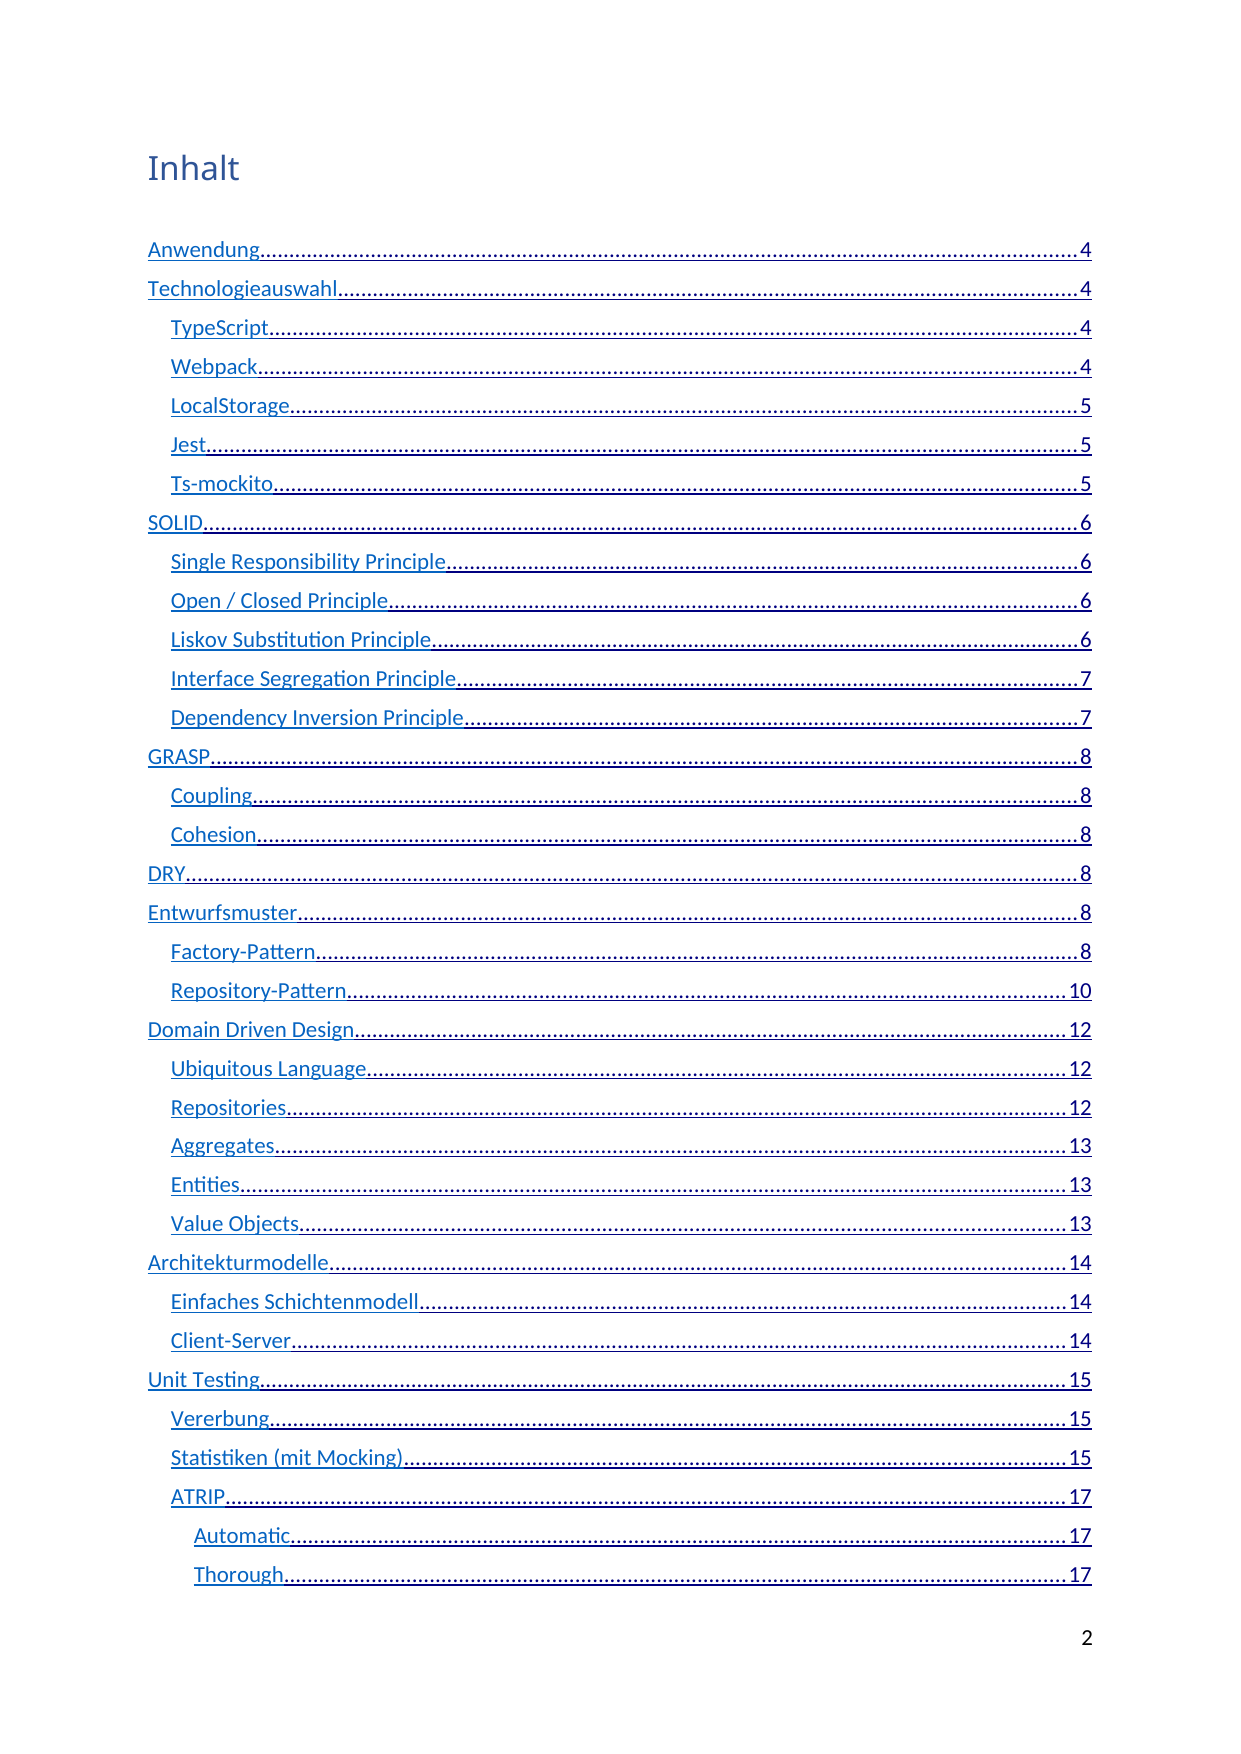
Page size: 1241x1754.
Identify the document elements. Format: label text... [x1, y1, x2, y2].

text Entities 13 [171, 1171, 1093, 1199]
text DRY 8 [148, 859, 1093, 887]
text Value Objects 13 [171, 1209, 1093, 1238]
text Unit Testing 15 [148, 1365, 1093, 1393]
text Inhalt [148, 145, 1093, 190]
text Architekturmodelle 14 [148, 1248, 1093, 1277]
text Liskov Substitution Principle 6 [171, 625, 1093, 653]
text Ubiquitous Language 12 [171, 1054, 1093, 1082]
text Automatic 17 [193, 1521, 1093, 1549]
text Single Responsibility Principle 6 [171, 547, 1093, 575]
text Vererbung 15 [171, 1404, 1093, 1432]
text Cohesion 8 [171, 820, 1093, 848]
text Coupling 8 [171, 781, 1093, 809]
text Thorough 17 [193, 1560, 1093, 1588]
text Anwendung 4 [148, 236, 1093, 264]
text Domain Driven Design 12 [148, 1015, 1093, 1043]
text Repositories 12 [171, 1093, 1093, 1121]
text Einfaches Schichtenmodell 14 [171, 1287, 1093, 1316]
text Jest 5 [171, 430, 1093, 458]
text Open / Closed Principle 6 [171, 586, 1093, 614]
text Statistiken (mit Mocking) 15 [171, 1443, 1093, 1471]
text TypeScript 4 [171, 313, 1093, 342]
text LocalStorage 5 [171, 391, 1093, 419]
text ATRIP 17 [171, 1482, 1093, 1510]
text Client-Server 14 [171, 1326, 1093, 1354]
text Repository-Pattern 10 [171, 976, 1093, 1004]
text Entwurfsmuster 8 [148, 898, 1093, 926]
text Dependency Inversion Principle 7 [171, 703, 1093, 731]
text Technologieauswahl 4 [148, 274, 1093, 303]
text SOLID 6 [148, 508, 1093, 536]
text Interface Segregation Principle 7 [171, 664, 1093, 692]
text Aggregates 13 [171, 1132, 1093, 1160]
text Webpack 4 [171, 352, 1093, 381]
text GRASP 8 [148, 742, 1093, 770]
text Factory-Pattern 8 [171, 937, 1093, 965]
text Ts-mockito 5 [171, 469, 1093, 497]
